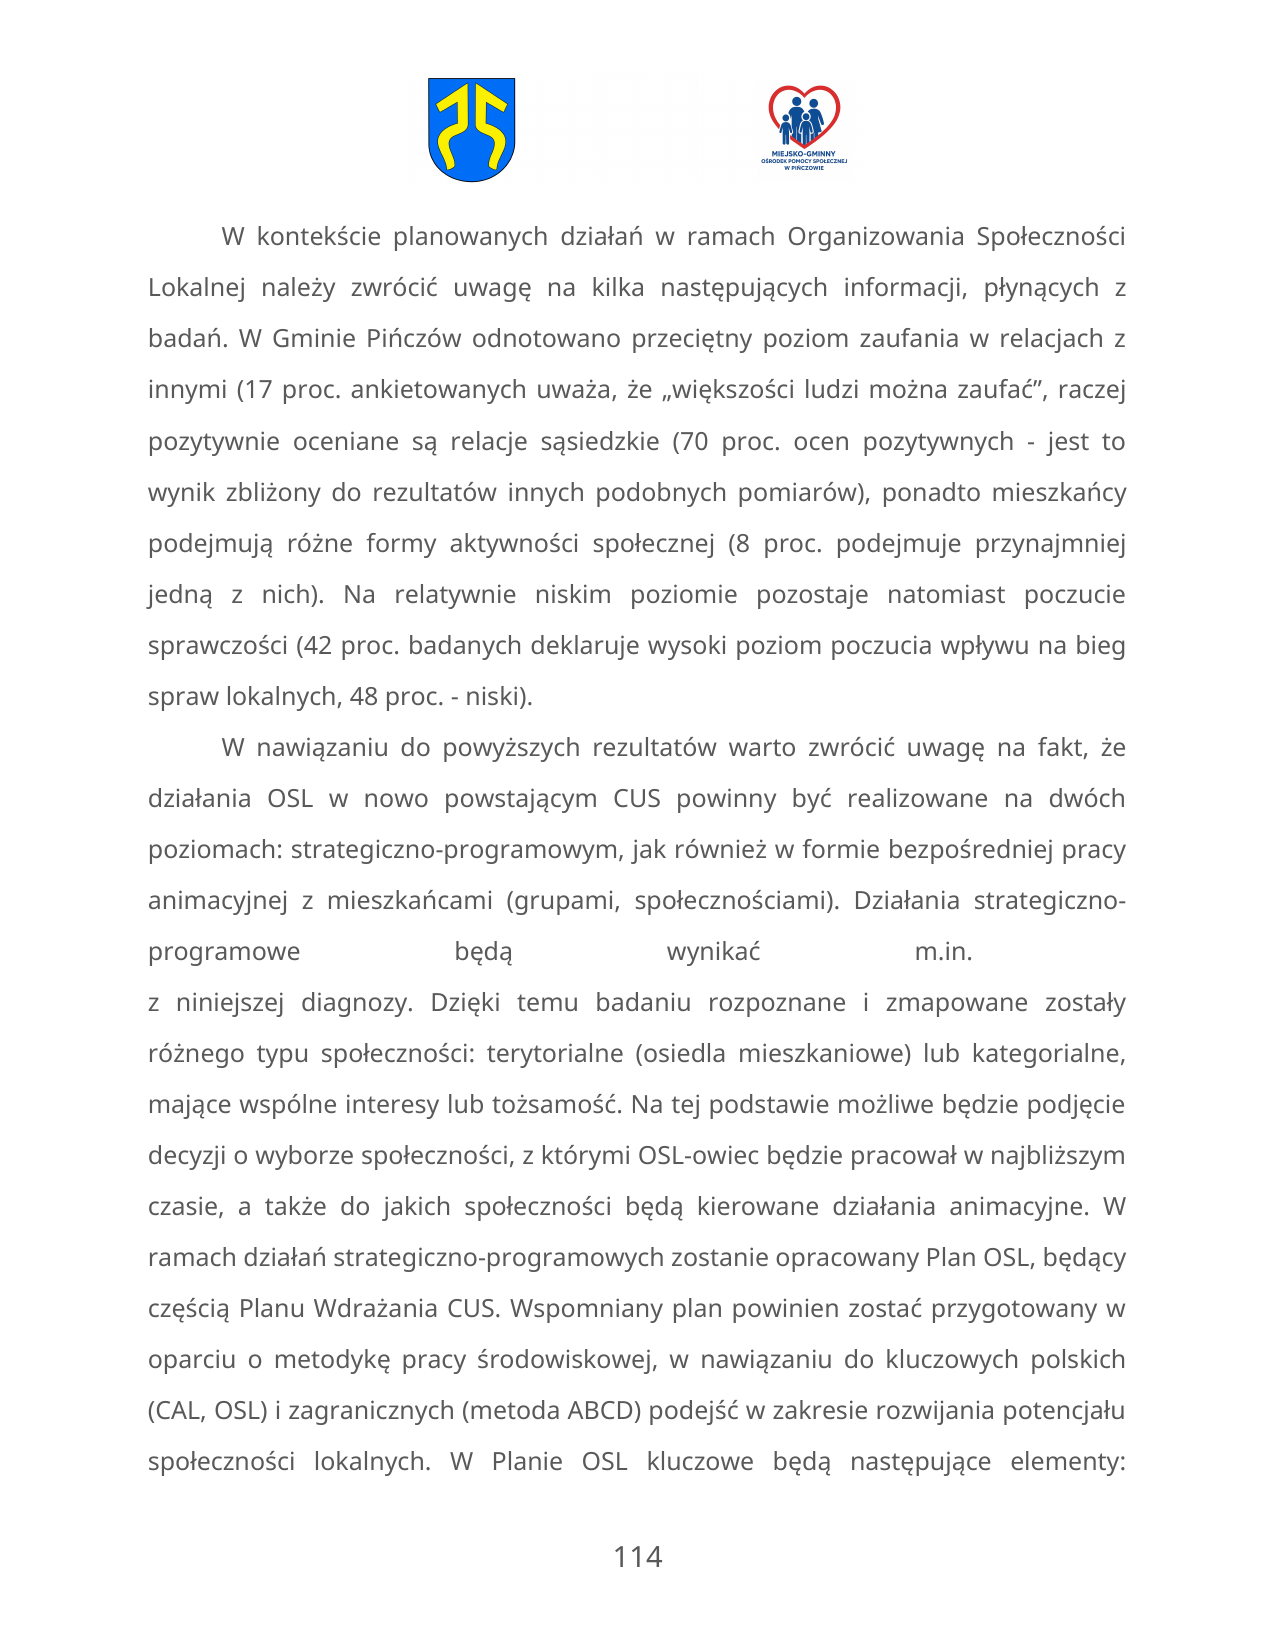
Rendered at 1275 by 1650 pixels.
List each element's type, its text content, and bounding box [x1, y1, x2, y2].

picture [405, 73, 870, 186]
text W kontekście planowanych działań w ramach Organizowania Społeczności Lokalnej należy zwrócić uwagę na kilka następujących informacji, płynących z badań. W Gminie Pińczów odnotowano przeciętny poziom zaufania w relacjach z innymi (17 proc. ankietowanych uważa, że „większości ludzi można zaufać”, raczej pozytywnie oceniane są relacje sąsiedzkie (70 proc. ocen pozytywnych - jest to wynik zbliżony do rezultatów innych podobnych pomiarów), ponadto mieszkańcy podejmują różne formy aktywności społecznej (8 proc. podejmuje przynajmniej jedną z nich). Na relatywnie niskim poziomie pozostaje natomiast poczucie sprawczości (42 proc. badanych deklaruje wysoki poziom poczucia wpływu na bieg spraw lokalnych, 48 proc. - niski). [148, 219, 1127, 712]
text W nawiązaniu do powyższych rezultatów warto zwrócić uwagę na fakt, że działania OSL w nowo powstającym CUS powinny być realizowane na dwóch poziomach: strategiczno-programowym, jak również w formie bezpośredniej pracy animacyjnej z mieszkańcami (grupami, społecznościami). Działania strategiczno-programowe będą wynikać m.in. z niniejszej diagnozy. Dzięki temu badaniu rozpoznane i zmapowane zostały różnego typu społeczności: terytorialne (osiedla mieszkaniowe) lub kategorialne, mające wspólne interesy lub tożsamość. Na tej podstawie możliwe będzie podjęcie decyzji o wyborze społeczności, z którymi OSL-owiec będzie pracował w najbliższym czasie, a także do jakich społeczności będą kierowane działania animacyjne. W ramach działań strategiczno-programowych zostanie opracowany Plan OSL, będący częścią Planu Wdrażania CUS. Wspomniany plan powinien zostać przygotowany w oparciu o metodykę pracy środowiskowej, w nawiązaniu do kluczowych polskich (CAL, OSL) i zagranicznych (metoda ABCD) podejść w zakresie rozwijania potencjału społeczności lokalnych. W Planie OSL kluczowe będą następujące elementy: [148, 729, 1127, 1478]
